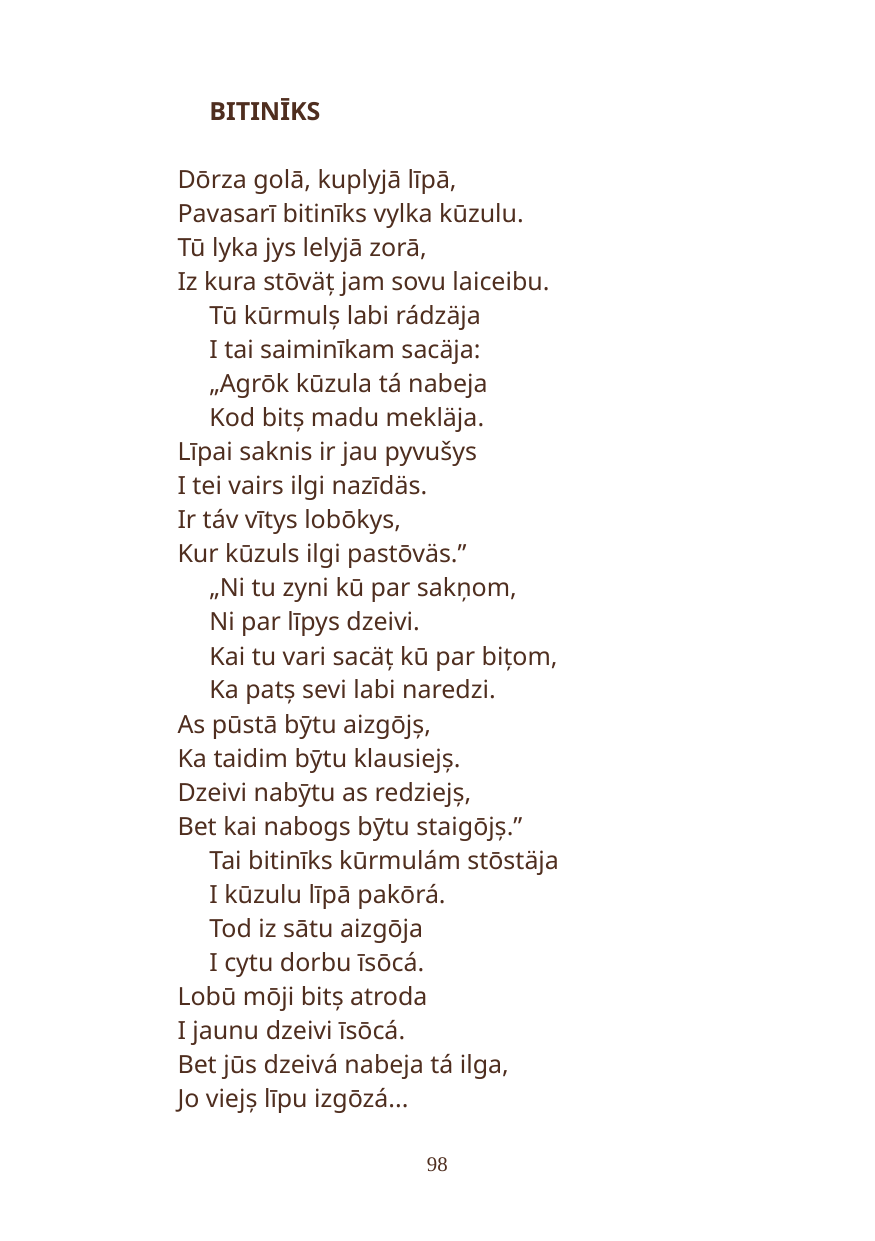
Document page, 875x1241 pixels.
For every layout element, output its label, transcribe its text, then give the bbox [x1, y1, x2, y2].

text I tai saiminīkam sacäja: [177, 332, 815, 366]
text Kur kūzuls ilgi pastōväs.” [177, 536, 815, 570]
text Ni par līpys dzeivi. [177, 604, 815, 638]
text I tei vairs ilgi nazīdäs. [177, 468, 815, 502]
text „Ni tu zyni kū par sakņom, [177, 570, 815, 604]
text As pūstā bȳtu aizgōjș, [177, 706, 815, 740]
text Bet kai nabogs bȳtu staigōjș.” [177, 808, 815, 842]
text Ir táv vītys lobōkys, [177, 502, 815, 536]
text Dōrza golā, kuplyjā līpā, [177, 161, 815, 195]
text BITINĪKS [177, 93, 815, 127]
text Ka taidim bȳtu klausiejș. [177, 740, 815, 774]
text Lobū mōji bitș atroda [177, 979, 815, 1013]
text Jo viejș līpu izgōzá... [177, 1081, 815, 1115]
text I cytu dorbu īsōcá. [177, 945, 815, 979]
text Tū lyka jys lelyjā zorā, [177, 229, 815, 263]
text Tod iz sātu aizgōja [177, 911, 815, 945]
text Līpai saknis ir jau pyvušys [177, 434, 815, 468]
text Bet jūs dzeivá nabeja tá ilga, [177, 1047, 815, 1081]
text I jaunu dzeivi īsōcá. [177, 1013, 815, 1047]
text Dzeivi nabȳtu as redziejș, [177, 774, 815, 808]
text Ka patș sevi labi naredzi. [177, 672, 815, 706]
text Iz kura stōväț jam sovu laiceibu. [177, 263, 815, 297]
text Kai tu vari sacäț kū par bițom, [177, 638, 815, 672]
text Tai bitinīks kūrmulám stōstäja [177, 842, 815, 877]
text Pavasarī bitinīks vylka kūzulu. [177, 195, 815, 229]
text Kod bitș madu mekläja. [177, 400, 815, 434]
text I kūzulu līpā pakōrá. [177, 877, 815, 911]
text Tū kūrmulș labi rádzäja [177, 297, 815, 332]
text „Agrōk kūzula tá nabeja [177, 366, 815, 400]
